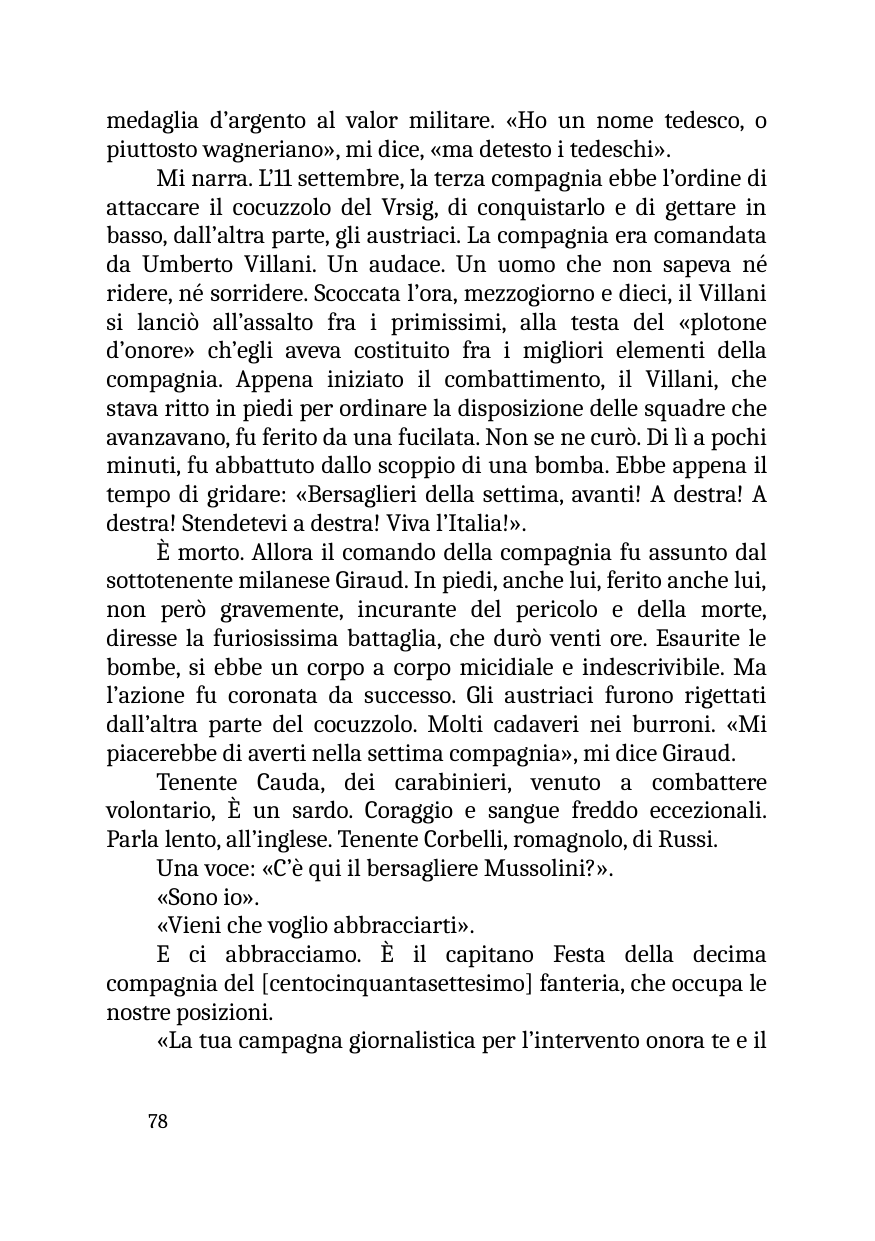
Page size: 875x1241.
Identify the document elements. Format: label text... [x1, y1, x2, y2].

text Una voce: «C’è qui il bersagliere Mussolini?». [106, 854, 768, 882]
text medaglia d’argento al valor militare. «Ho un nome tedesco, o piuttosto wagneriano», mi dice, «ma detesto i tedeschi». [106, 106, 768, 164]
text E ci abbracciamo. È il capitano Festa della decima compagnia del [centocinquantasettesimo] fanteria, che occupa le nostre posizioni. [106, 940, 768, 1026]
text «Vieni che voglio abbracciarti». [106, 911, 768, 940]
text Mi narra. L’11 settembre, la terza compagnia ebbe l’ordine di attaccare il cocuzzolo del Vrsig, di conquistarlo e di gettare in basso, dall’altra parte, gli austriaci. La compagnia era comandata da Umberto Villani. Un audace. Un uomo che non sapeva né ridere, né sorridere. Scoccata l’ora, mezzogiorno e dieci, il Villani si lanciò all’assalto fra i primissimi, alla testa del «plotone d’onore» ch’egli aveva costituito fra i migliori elementi della compagnia. Appena iniziato il combattimento, il Villani, che stava ritto in piedi per ordinare la disposizione delle squadre che avanzavano, fu ferito da una fucilata. Non se ne curò. Di lì a pochi minuti, fu abbattuto dallo scoppio di una bomba. Ebbe appena il tempo di gridare: «Bersaglieri della settima, avanti! A destra! A destra! Stendetevi a destra! Viva l’Italia!». [106, 164, 768, 537]
text «Sono io». [106, 882, 768, 911]
text Tenente Cauda, dei carabinieri, venuto a combattere volontario, È un sardo. Coraggio e sangue freddo eccezionali. Parla lento, all’inglese. Tenente Corbelli, romagnolo, di Russi. [106, 767, 768, 854]
text «La tua campagna giornalistica per l’intervento onora te e il [106, 1026, 768, 1055]
text È morto. Allora il comando della compagnia fu assunto dal sottotenente milanese Giraud. In piedi, anche lui, ferito anche lui, non però gravemente, incurante del pericolo e della morte, diresse la furiosissima battaglia, che durò venti ore. Esaurite le bombe, si ebbe un corpo a corpo micidiale e indescrivibile. Ma l’azione fu coronata da successo. Gli austriaci furono rigettati dall’altra parte del cocuzzolo. Molti cadaveri nei burroni. «Mi piacerebbe di averti nella settima compagnia», mi dice Giraud. [106, 537, 768, 767]
